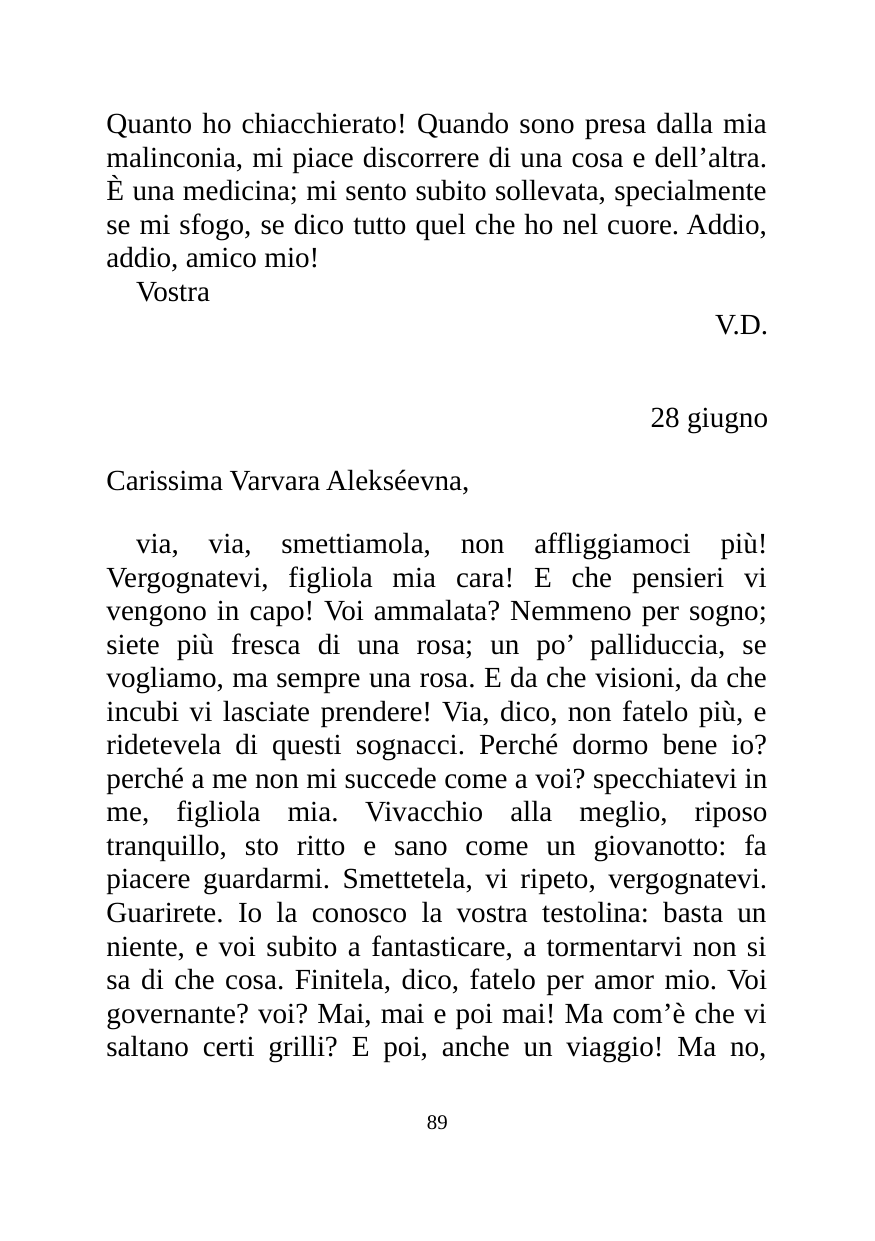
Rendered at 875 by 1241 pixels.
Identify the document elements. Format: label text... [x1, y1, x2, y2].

text Vostra [106, 274, 768, 307]
text Quanto ho chiacchierato! Quando sono presa dalla mia malinconia, mi piace discorrere di una cosa e dell’altra. È una medicina; mi sento subito sollevata, specialmente se mi sfogo, se dico tutto quel che ho nel cuore. Addio, addio, amico mio! [106, 106, 768, 274]
text 28 giugno [106, 400, 768, 434]
text via, via, smettiamola, non affliggiamoci più! Vergognatevi, figliola mia cara! E che pensieri vi vengono in capo! Voi ammalata? Nemmeno per sogno; siete più fresca di una rosa; un po’ palliduccia, se vogliamo, ma sempre una rosa. E da che visioni, da che incubi vi lasciate prendere! Via, dico, non fatelo più, e ridetevela di questi sognacci. Perché dormo bene io? perché a me non mi succede come a voi? specchiatevi in me, figliola mia. Vivacchio alla meglio, riposo tranquillo, sto ritto e sano come un giovanotto: fa piacere guardarmi. Smettetela, vi ripeto, vergognatevi. Guarirete. Io la conosco la vostra testolina: basta un niente, e voi subito a fantasticare, a tormentarvi non si sa di che cosa. Finitela, dico, fatelo per amor mio. Voi governante? voi? Mai, mai e poi mai! Ma com’è che vi saltano certi grilli? E poi, anche un viaggio! Ma no, [106, 526, 768, 1063]
text Carissima Varvara Alekséevna, [106, 463, 768, 497]
text V.D. [106, 307, 768, 341]
